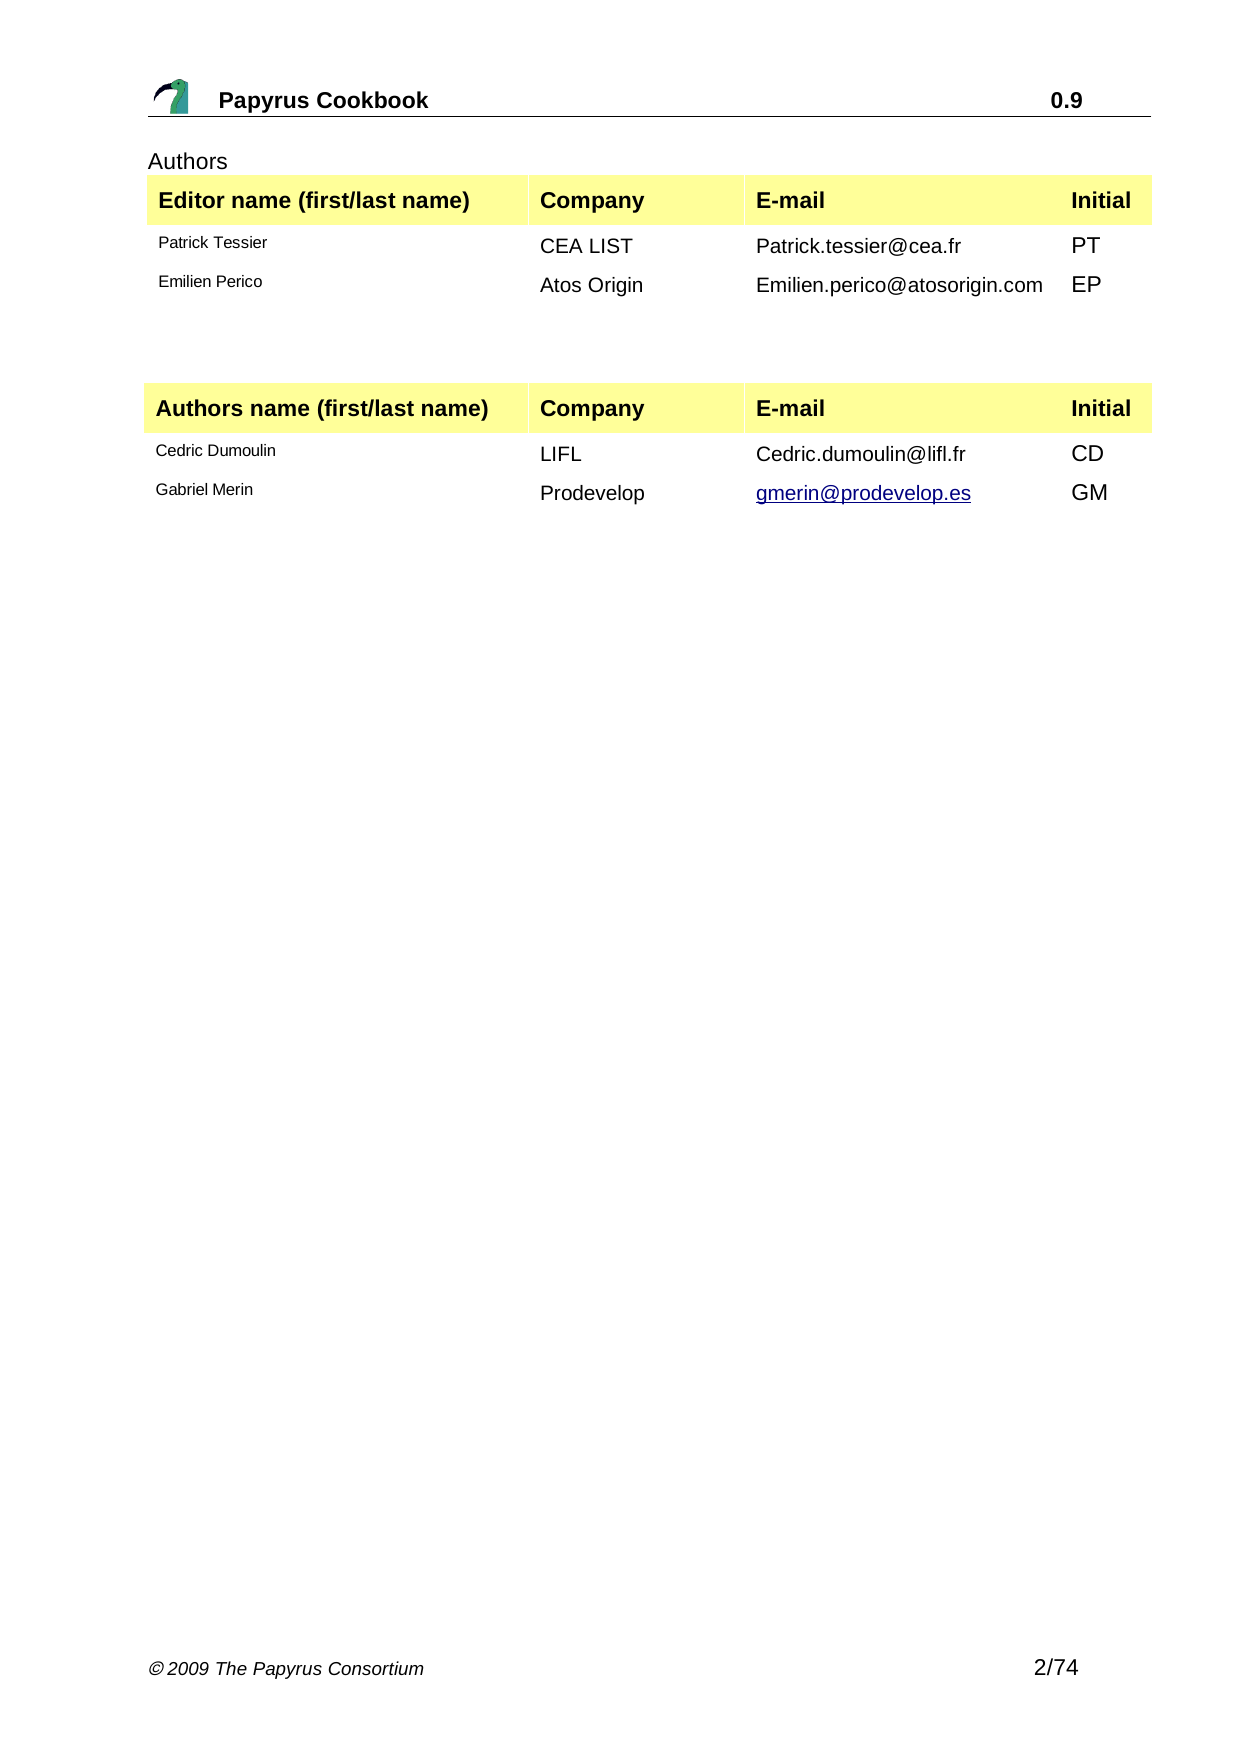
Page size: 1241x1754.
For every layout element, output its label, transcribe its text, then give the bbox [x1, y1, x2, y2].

table_cell LIFL [529, 433, 744, 472]
table_cell Emilien.perico@atosorigin.com [745, 264, 1060, 303]
table_cell [529, 511, 744, 550]
table_cell Cedric.dumoulin@lifl.fr [745, 433, 1060, 472]
table_header E-mail [745, 175, 1060, 225]
table_header E-mail [745, 383, 1060, 433]
table_cell CD [1060, 433, 1152, 472]
table_cell Cedric Dumoulin [144, 433, 528, 472]
table_cell GM [1060, 472, 1152, 511]
table_cell Atos Origin [529, 264, 744, 303]
table_cell Patrick.tessier@cea.fr [745, 225, 1060, 264]
table_cell PT [1060, 225, 1152, 264]
table_cell Prodevelop [529, 472, 744, 511]
table_header Company [529, 175, 744, 225]
text Authors [148, 148, 1151, 175]
table_cell gmerin@prodevelop.es [745, 472, 1060, 511]
table_cell Gabriel Merin [144, 472, 528, 511]
table_cell [144, 511, 528, 550]
table_cell Patrick Tessier [147, 225, 528, 264]
table_cell EP [1060, 264, 1152, 303]
table_header Company [529, 383, 744, 433]
table_cell Emilien Perico [147, 264, 528, 303]
table_cell [1060, 511, 1152, 550]
table_header Initial [1060, 383, 1152, 433]
picture [153, 79, 189, 114]
table_header Editor name (first/last name) [147, 175, 528, 225]
table_header Initial [1060, 175, 1152, 225]
table_header Authors name (first/last name) [144, 383, 528, 433]
table_cell [745, 511, 1060, 550]
table_cell CEA LIST [529, 225, 744, 264]
